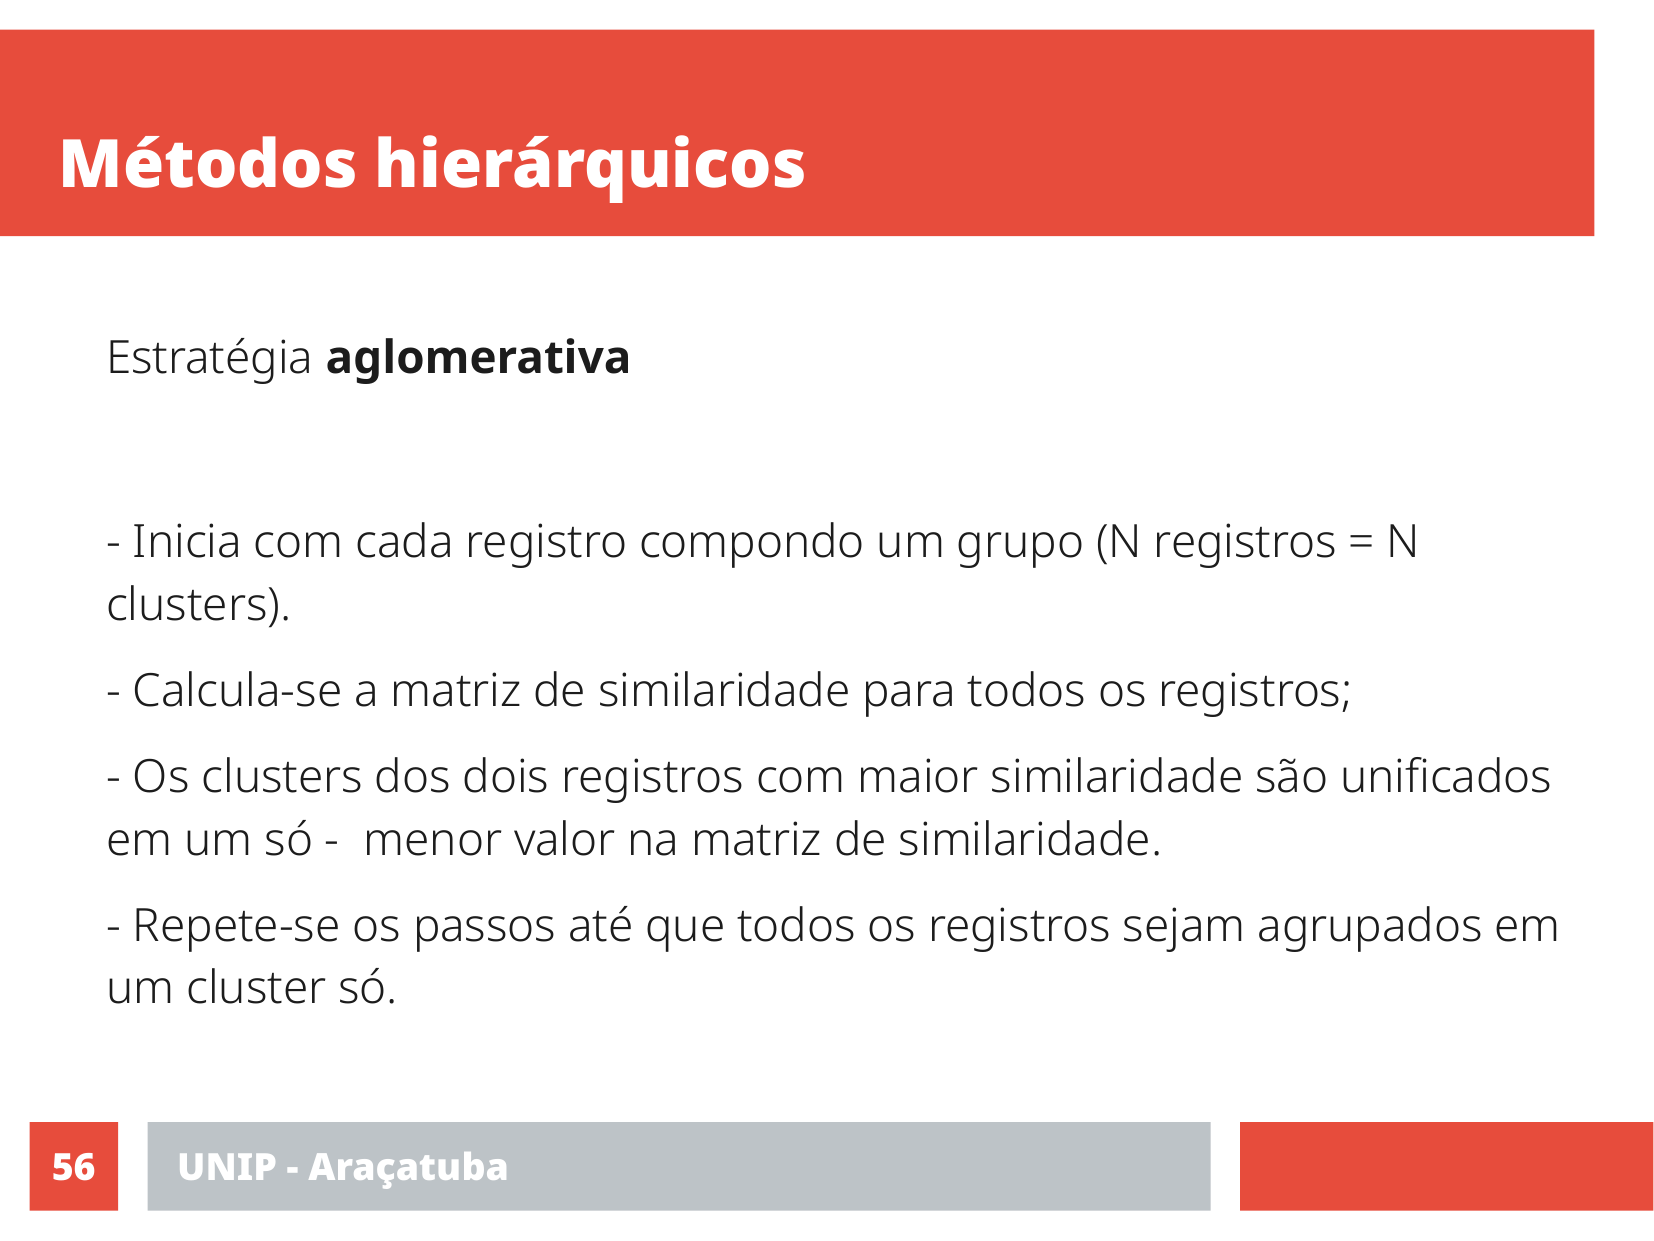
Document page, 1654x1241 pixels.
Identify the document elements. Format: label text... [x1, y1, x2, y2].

title Métodos hierárquicos [59, 59, 1595, 207]
list Estratégia aglomerativa - Inicia com cada registro compondo um grupo (N registros = N clusters). - Calcula-se a matriz de similaridade para todos os registros; - Os clusters dos dois registros com maior similaridade são unificados em um só - menor valor na matriz de similaridade. - Repete-se os passos até que todos os registros sejam agrupados em um cluster só. [59, 324, 1565, 1093]
